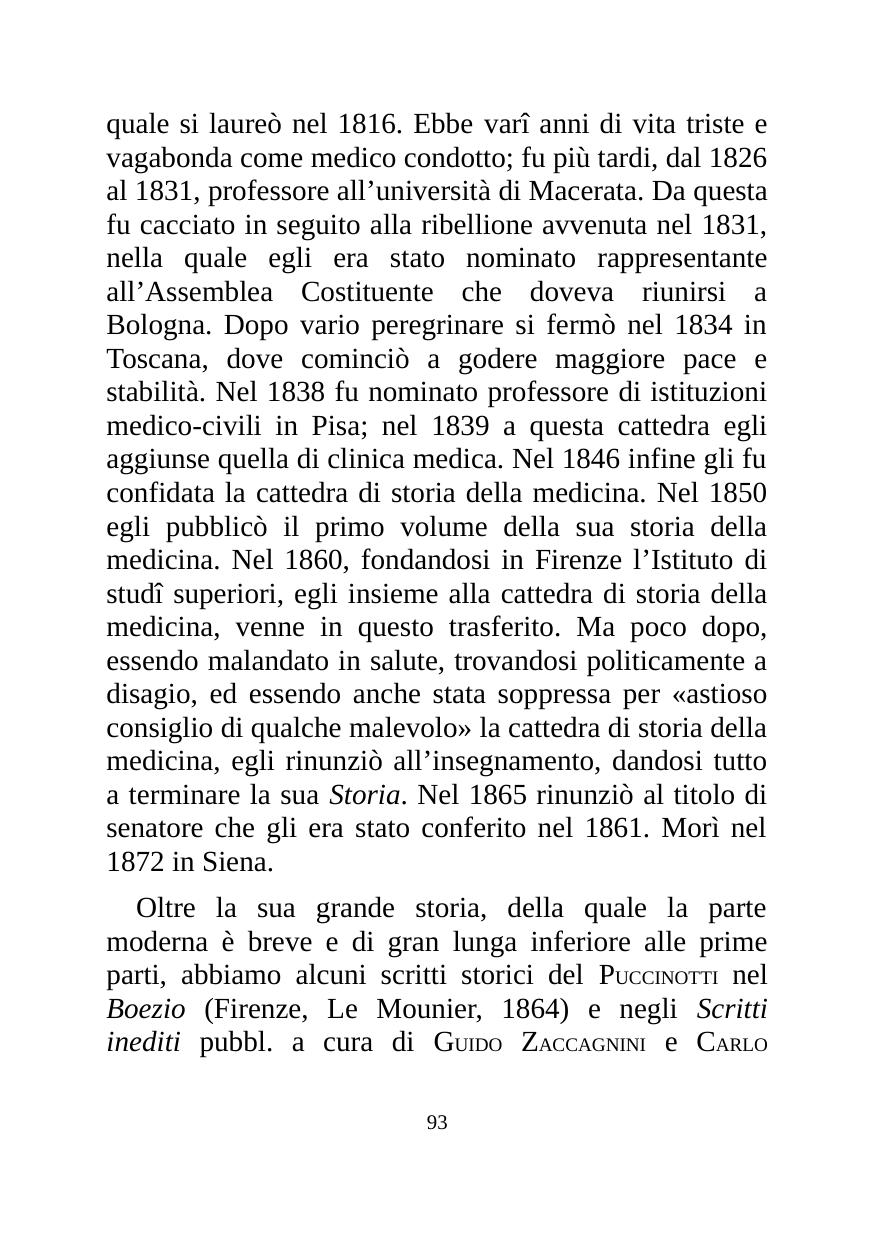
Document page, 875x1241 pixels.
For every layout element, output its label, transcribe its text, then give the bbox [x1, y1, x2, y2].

text quale si laureò nel 1816. Ebbe varî anni di vita triste e vagabonda come medico condotto; fu più tardi, dal 1826 al 1831, professore all’università di Macerata. Da questa fu cacciato in seguito alla ribellione avvenuta nel 1831, nella quale egli era stato nominato rappresentante all’Assemblea Costituente che doveva riunirsi a Bologna. Dopo vario peregrinare si fermò nel 1834 in Toscana, dove cominciò a godere maggiore pace e stabilità. Nel 1838 fu nominato professore di istituzioni medico-civili in Pisa; nel 1839 a questa cattedra egli aggiunse quella di clinica medica. Nel 1846 infine gli fu confidata la cattedra di storia della medicina. Nel 1850 egli pubblicò il primo volume della sua storia della medicina. Nel 1860, fondandosi in Firenze l’Istituto di studî superiori, egli insieme alla cattedra di storia della medicina, venne in questo trasferito. Ma poco dopo, essendo malandato in salute, trovandosi politicamente a disagio, ed essendo anche stata soppressa per «astioso consiglio di qualche malevolo» la cattedra di storia della medicina, egli rinunziò all’insegnamento, dandosi tutto a terminare la sua Storia. Nel 1865 rinunziò al titolo di senatore che gli era stato conferito nel 1861. Morì nel 1872 in Siena. [106, 106, 768, 878]
text Oltre la sua grande storia, della quale la parte moderna è breve e di gran lunga inferiore alle prime parti, abbiamo alcuni scritti storici del Puccinotti nel Boezio (Firenze, Le Mounier, 1864) e negli Scritti inediti pubbl. a cura di Guido Zaccagnini e Carlo [106, 890, 768, 1058]
